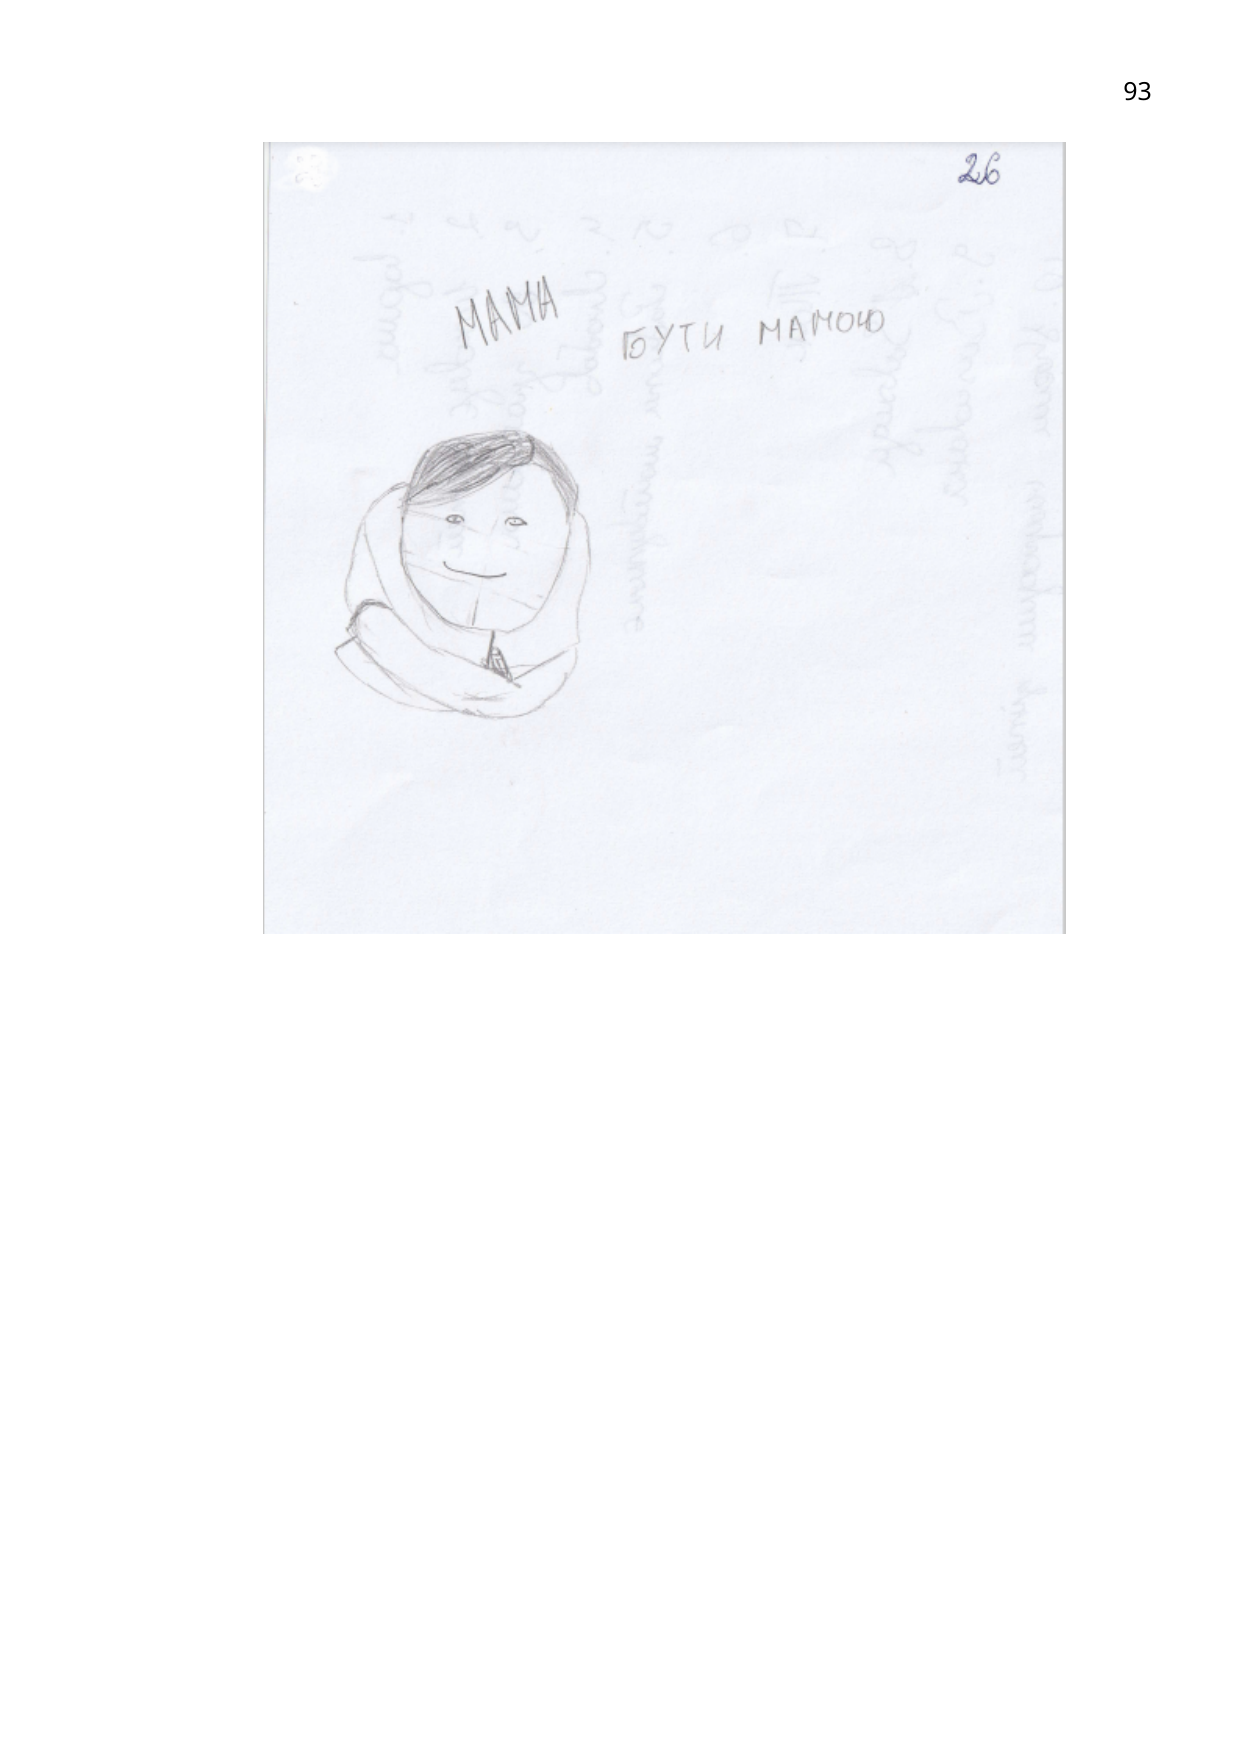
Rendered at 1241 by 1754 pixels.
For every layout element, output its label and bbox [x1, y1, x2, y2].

picture [263, 142, 1066, 934]
